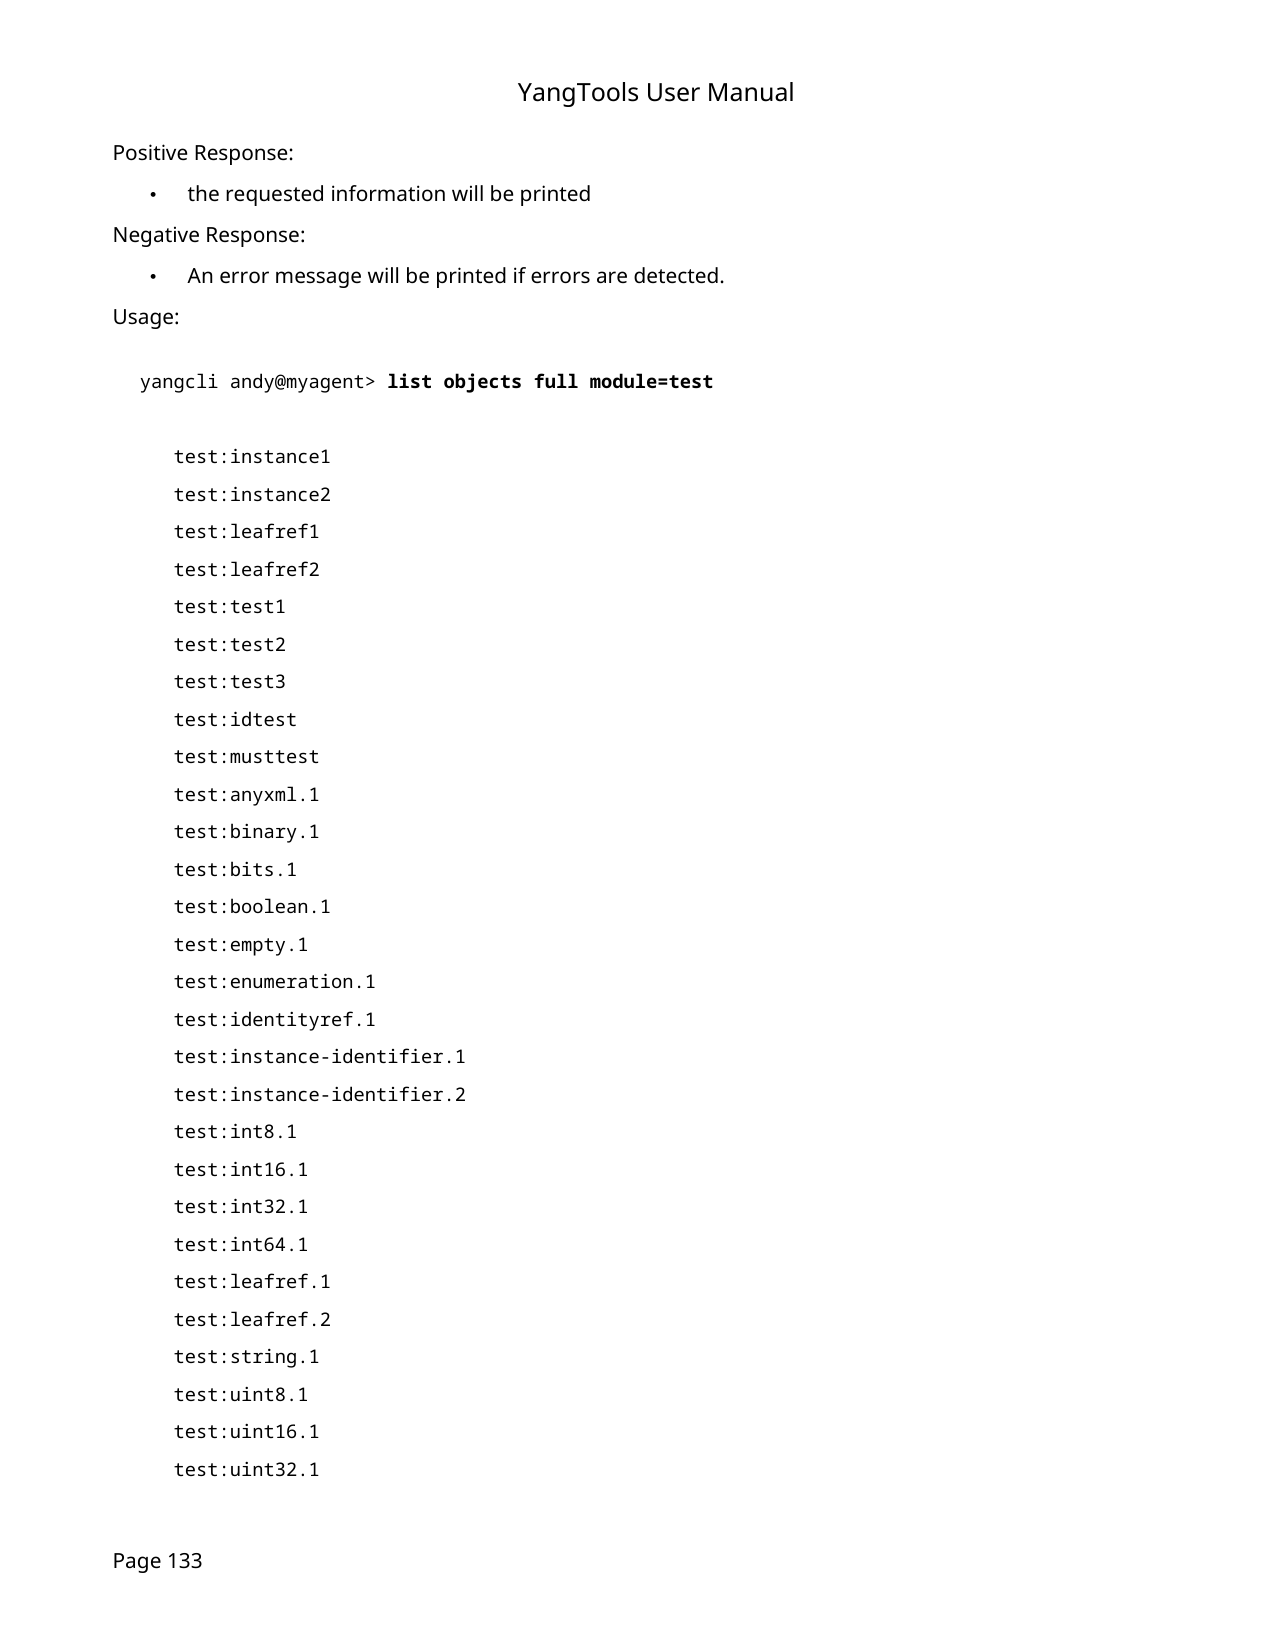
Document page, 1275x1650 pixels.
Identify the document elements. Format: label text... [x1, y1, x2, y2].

text test:musttest [139, 744, 1200, 769]
text test:leafref.1 [139, 1269, 1200, 1294]
text test:enumeration.1 [139, 969, 1200, 994]
text test:idtest [139, 706, 1200, 732]
text test:test1 [139, 594, 1200, 619]
text test:leafref1 [139, 519, 1200, 544]
text test:instance2 [139, 481, 1200, 507]
text test:leafref2 [139, 556, 1200, 582]
list An error message will be printed if errors are detected. [150, 261, 1200, 290]
text test:uint8.1 [139, 1381, 1200, 1407]
text Negative Response: [112, 220, 1200, 249]
text test:int8.1 [139, 1119, 1200, 1144]
text test:instance-identifier.1 [139, 1044, 1200, 1069]
text test:anyxml.1 [139, 781, 1200, 807]
text test:identityref.1 [139, 1006, 1200, 1032]
text test:test2 [139, 631, 1200, 657]
text test:uint16.1 [139, 1419, 1200, 1444]
text test:uint32.1 [139, 1456, 1200, 1482]
text test:instance1 [139, 444, 1200, 469]
list the requested information will be printed [150, 179, 1200, 208]
text yangcli andy@myagent> list objects full module=test [139, 343, 1200, 394]
text test:int16.1 [139, 1156, 1200, 1182]
text test:bits.1 [139, 856, 1200, 882]
text test:int64.1 [139, 1231, 1200, 1257]
text test:binary.1 [139, 819, 1200, 844]
text Usage: [112, 302, 1200, 331]
text test:instance-identifier.2 [139, 1081, 1200, 1107]
text test:int32.1 [139, 1194, 1200, 1219]
text test:boolean.1 [139, 894, 1200, 919]
text test:leafref.2 [139, 1306, 1200, 1332]
text Positive Response: [112, 138, 1200, 167]
text test:test3 [139, 669, 1200, 694]
text test:empty.1 [139, 931, 1200, 957]
text test:string.1 [139, 1344, 1200, 1369]
